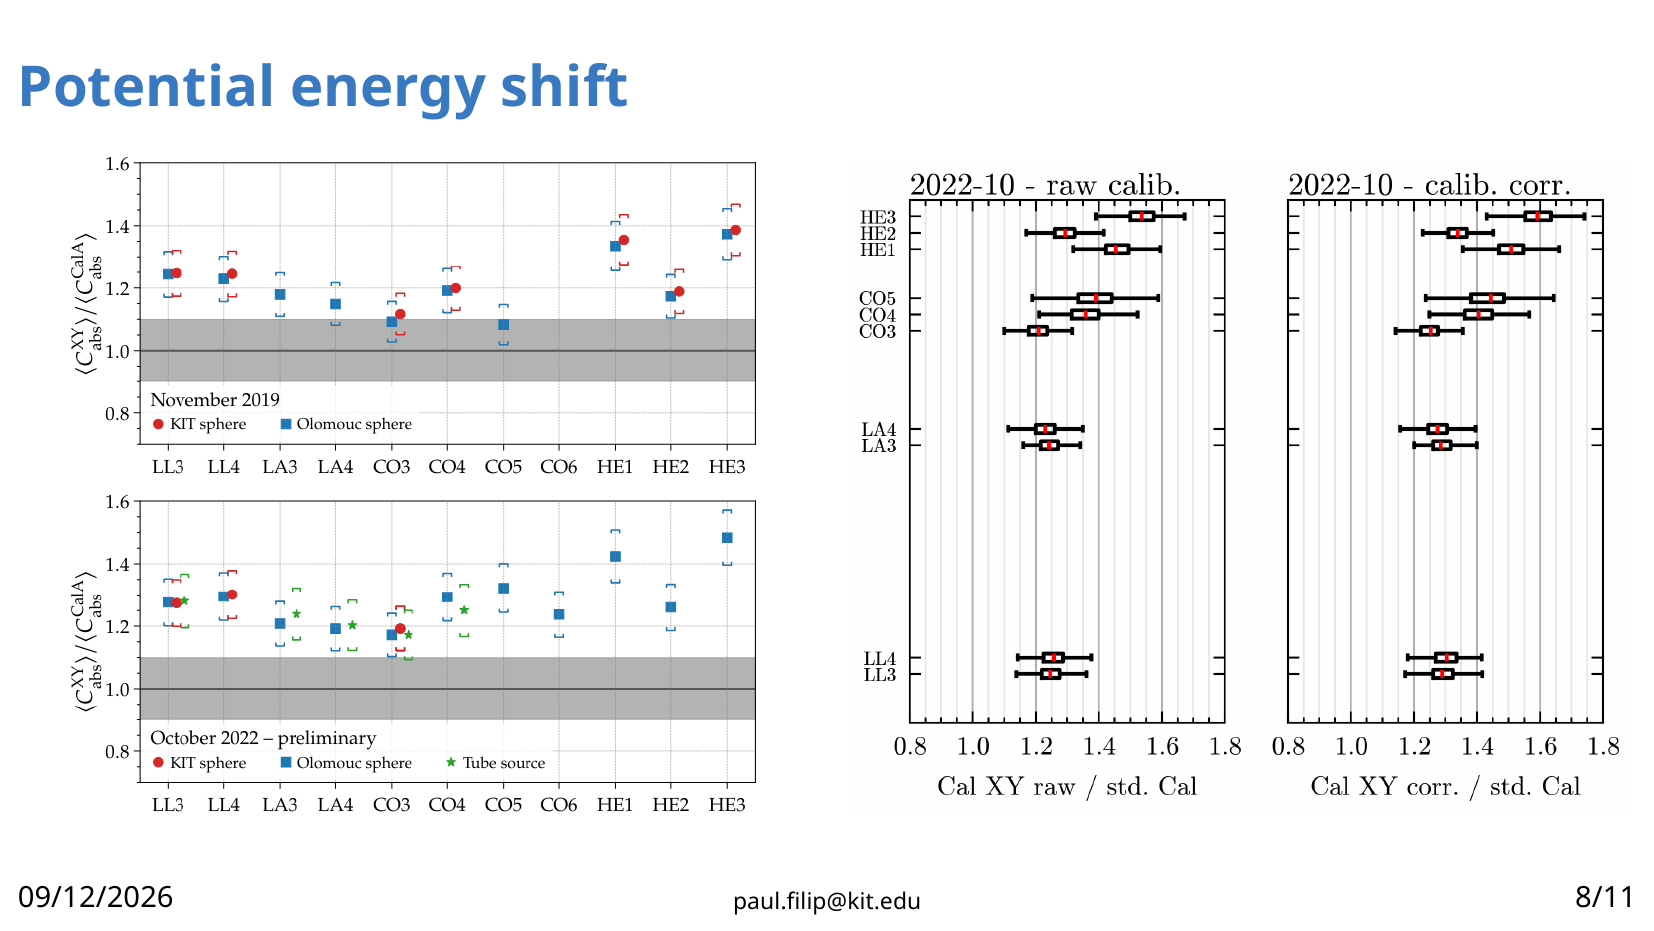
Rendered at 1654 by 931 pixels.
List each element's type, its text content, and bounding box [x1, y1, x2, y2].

picture [0, 0, 1654, 931]
title Potential energy shift [18, 45, 1632, 115]
